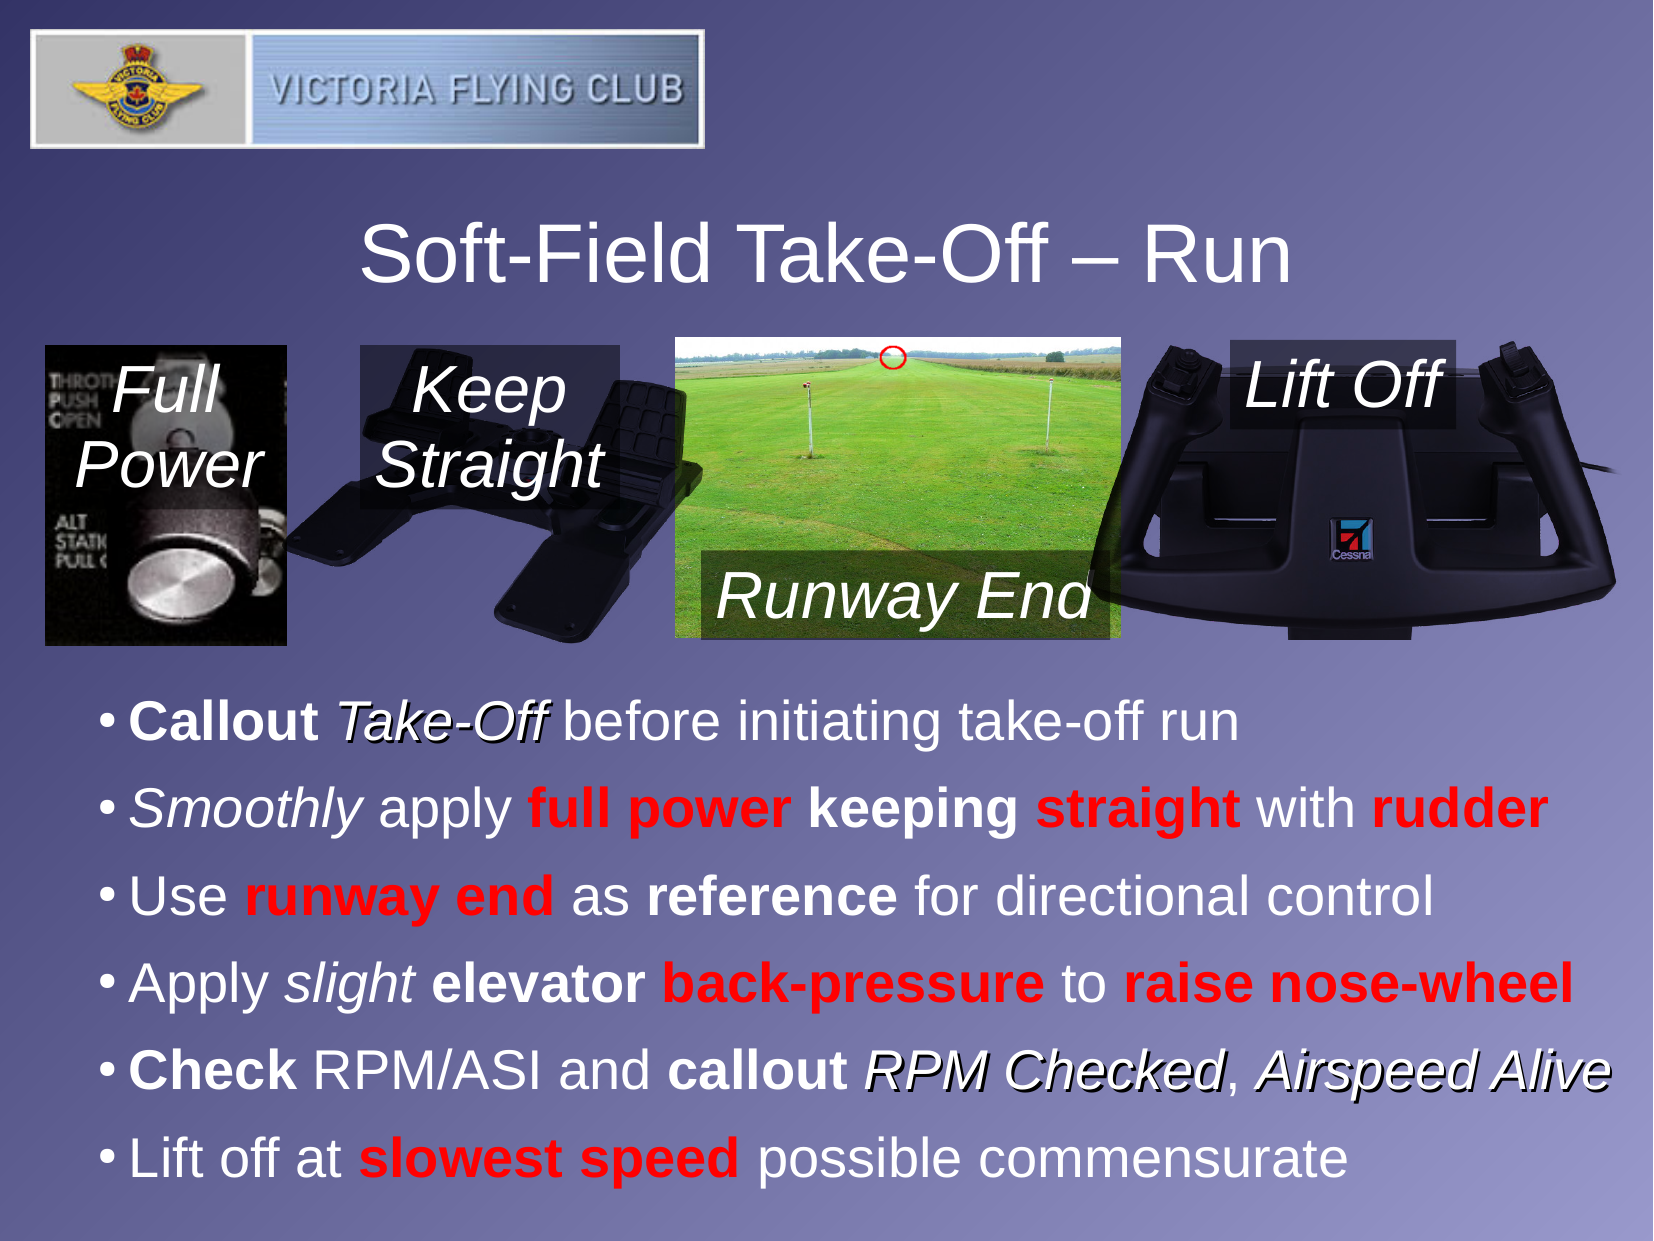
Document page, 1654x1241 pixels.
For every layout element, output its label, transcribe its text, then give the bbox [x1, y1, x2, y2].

picture [45, 337, 1622, 646]
text_box Full Power [60, 345, 280, 510]
text_box Runway End [706, 550, 1080, 640]
list Callout Take-Off before initiating take-off run Smoothly apply full power keeping straight with rudder Use runway end as reference for directional control Apply slight elevator back-pressure to raise nose-wheel Check RPM/ASI and callout RPM Checked, Airspeed Alive Lift off at slowest speed possible commensurate [82, 690, 1621, 1201]
text_box Lift Off [1230, 339, 1457, 430]
title Soft-Field Take-Off – Run [82, 150, 1571, 345]
picture [30, 29, 705, 149]
text_box Keep Straight [360, 345, 620, 510]
